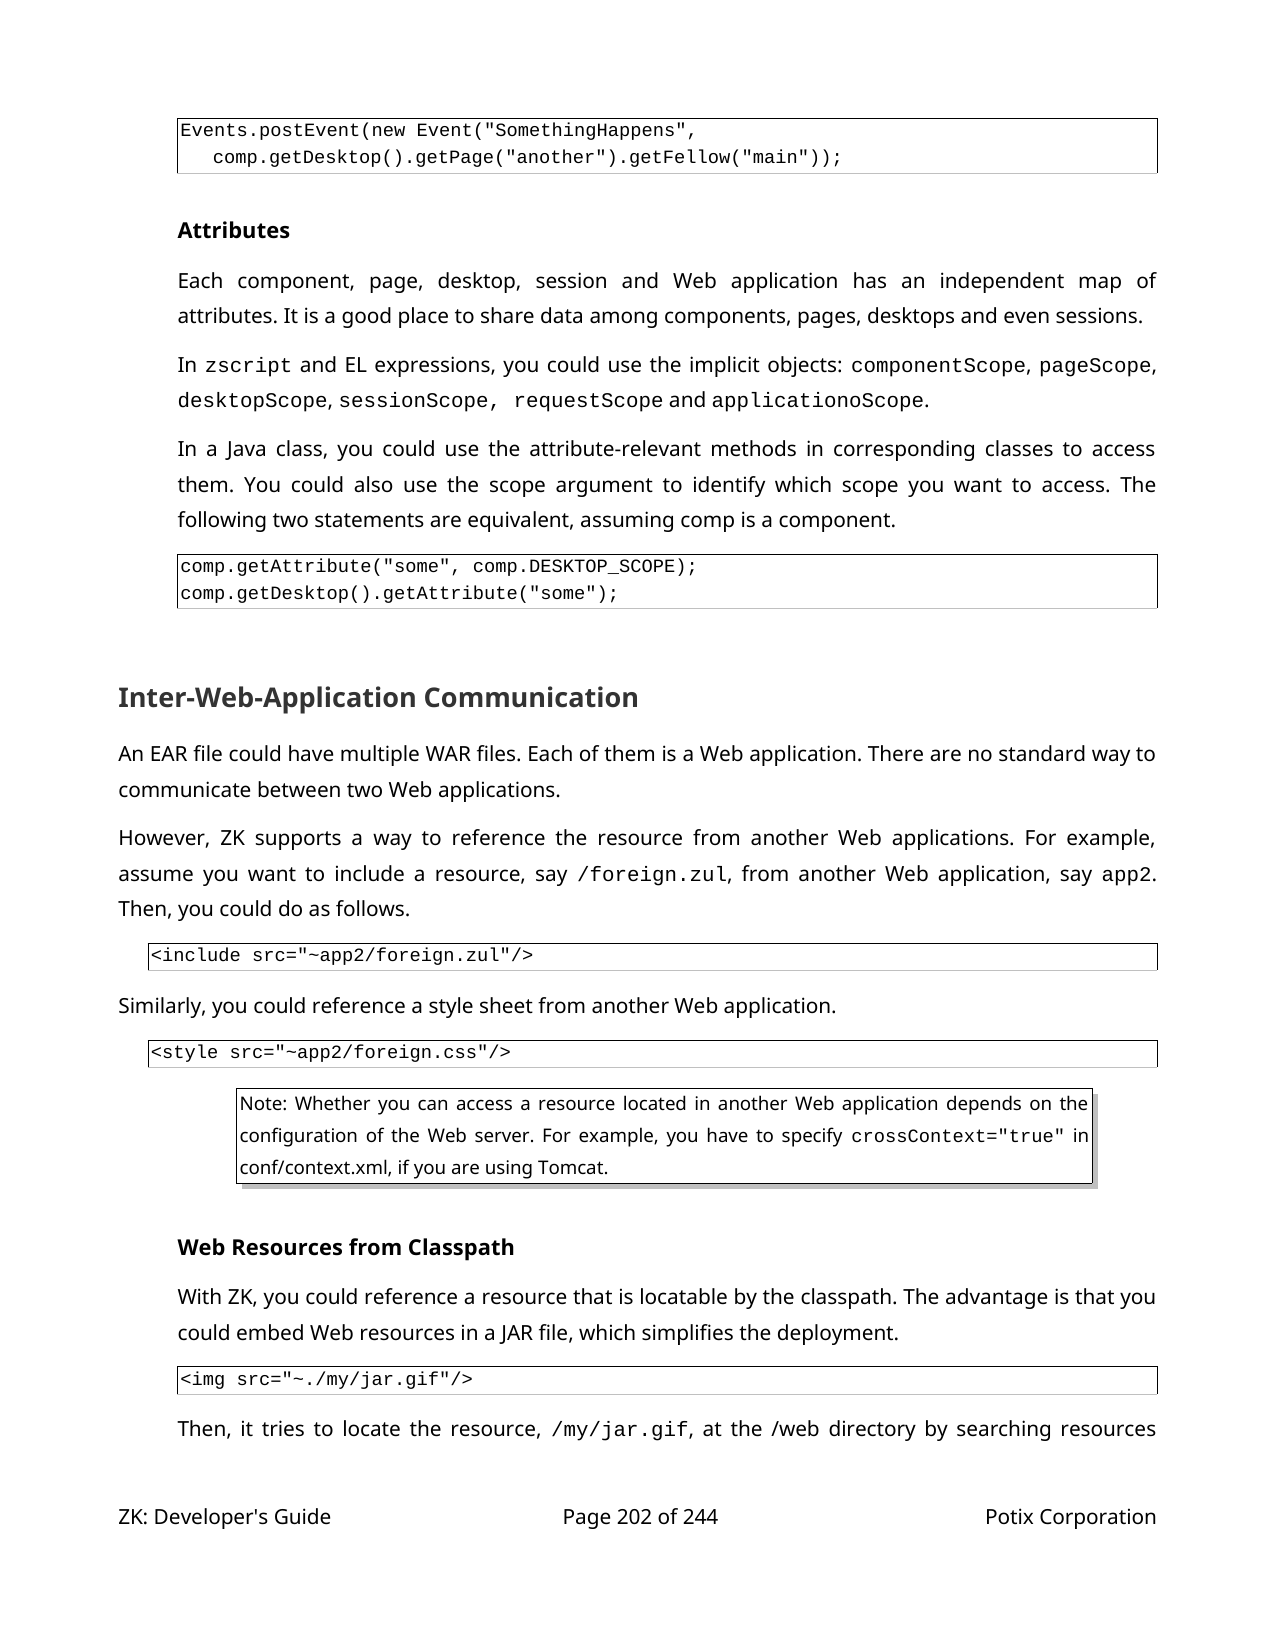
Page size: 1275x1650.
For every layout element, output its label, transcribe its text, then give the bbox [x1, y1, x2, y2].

text In a Java class, you could use the attribute-relevant methods in corresponding classes to access them. You could also use the scope argument to identify which scope you want to access. The following two statements are equivalent, assuming comp is a component. [177, 434, 1157, 533]
text With ZK, you could reference a resource that is locatable by the classpath. The advantage is that you could embed Web resources in a JAR file, which simplifies the deployment. [177, 1282, 1157, 1346]
text However, ZK supports a way to reference the resource from another Web applications. For example, assume you want to include a resource, say /foreign.zul, from another Web application, say app2. Then, you could do as follows. [118, 823, 1157, 922]
subtitle Inter-Web-Application Communication [118, 679, 1157, 716]
subtitle Web Resources from Classpath [177, 1232, 1157, 1262]
text comp.getDesktop().getPage("another").getFellow("main")); [178, 145, 1157, 173]
text Then, it tries to locate the resource, /my/jar.gif, at the /web directory by searching resources [177, 1414, 1157, 1443]
text In zscript and EL expressions, you could use the implicit objects: componentScope, pageScope, desktopScope, sessionScope, requestScope and applicationoScope. [177, 350, 1157, 414]
subtitle Attributes [177, 215, 1157, 245]
text <img src="~./my/jar.gif"/> [178, 1367, 1157, 1394]
text <style src="~app2/foreign.css"/> [149, 1041, 1157, 1067]
text An EAR file could have multiple WAR files. Each of them is a Web application. There are no standard way to communicate between two Web applications. [118, 739, 1157, 803]
text <include src="~app2/foreign.zul"/> [149, 944, 1157, 970]
text Note: Whether you can access a resource located in another Web application depends on the configuration of the Web server. For example, you have to specify crossContext="true" in conf/context.xml, if you are using Tomcat. [237, 1089, 1092, 1183]
text Similarly, you could reference a style sheet from another Web application. [118, 991, 1157, 1019]
text comp.getDesktop().getAttribute("some"); [178, 581, 1157, 608]
text Each component, page, desktop, session and Web application has an independent map of attributes. It is a good place to share data among components, pages, desktops and even sessions. [177, 266, 1157, 329]
text Events.postEvent(new Event("SomethingHappens", [178, 119, 1157, 142]
text comp.getAttribute("some", comp.DESKTOP_SCOPE); [178, 555, 1157, 578]
